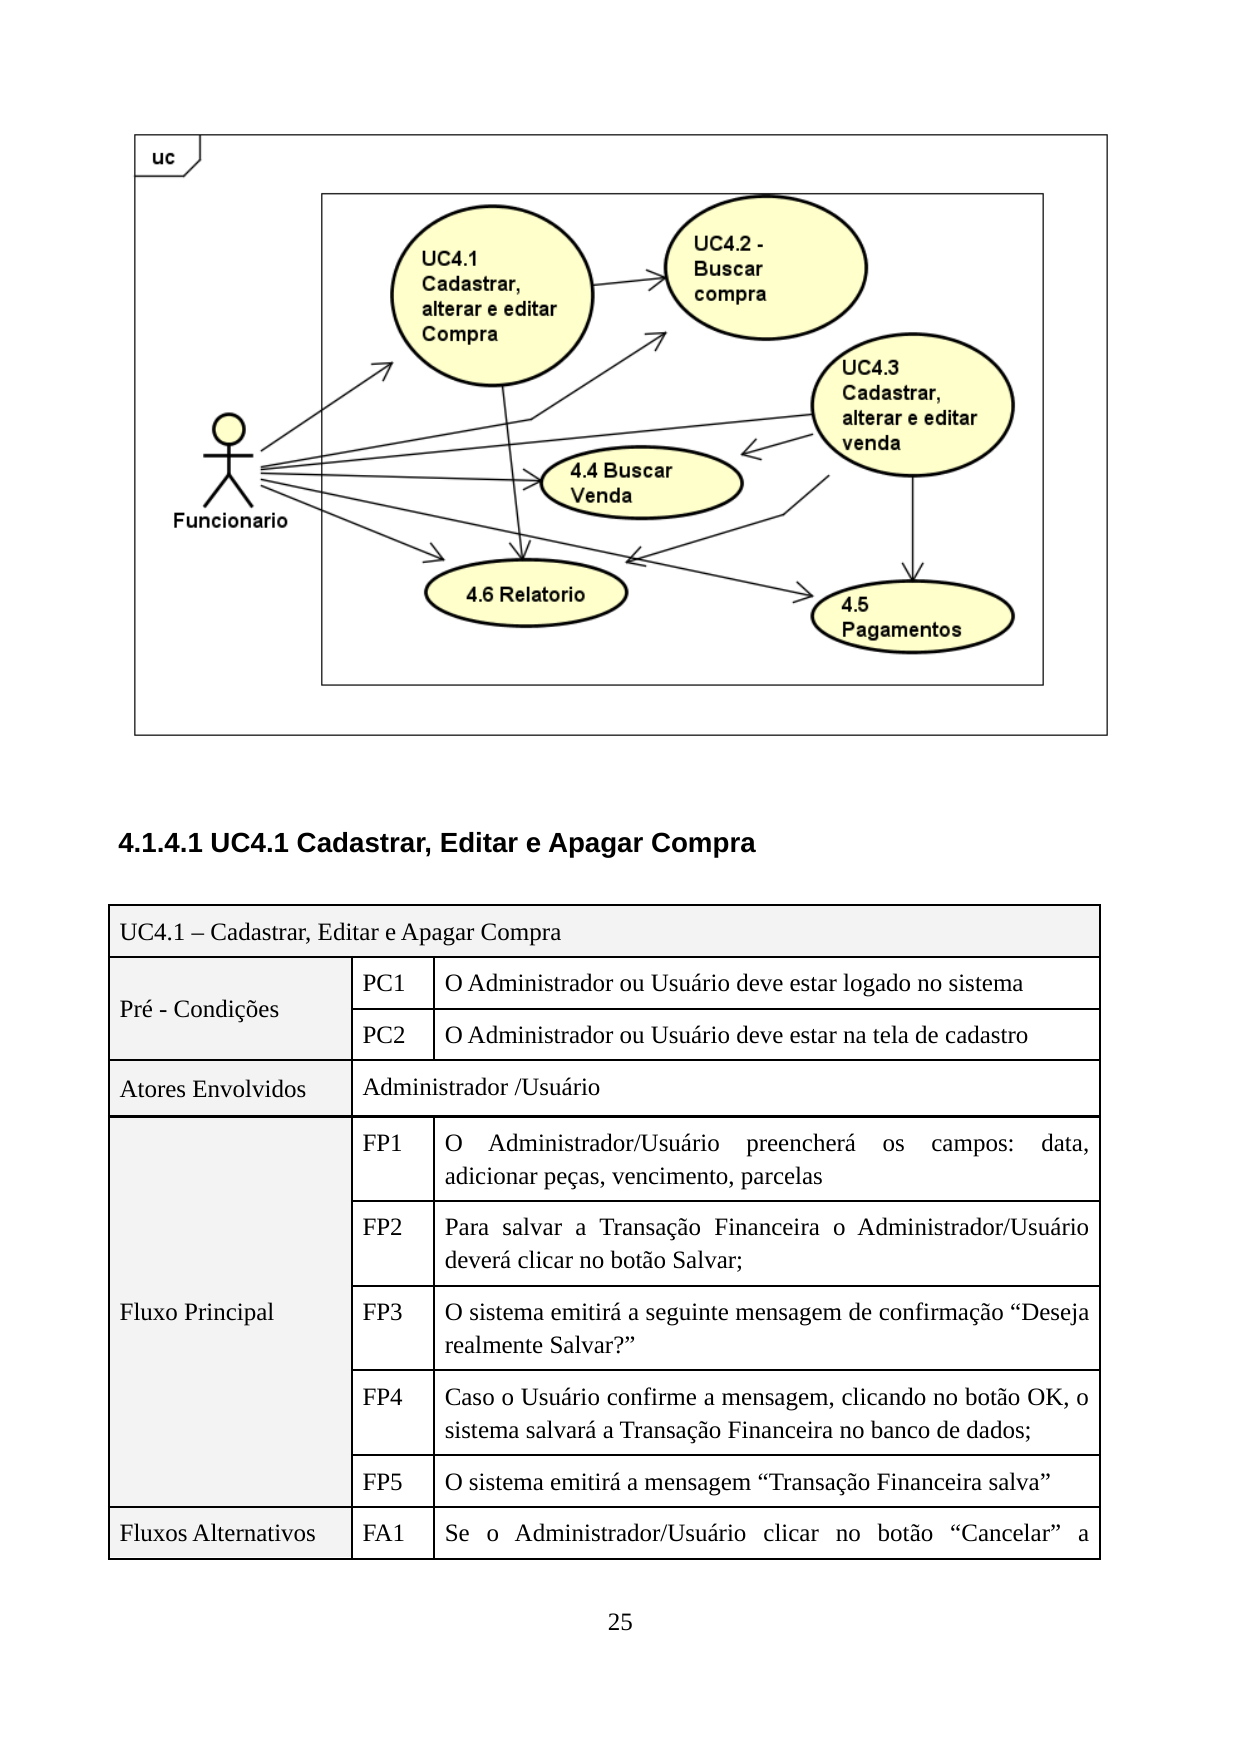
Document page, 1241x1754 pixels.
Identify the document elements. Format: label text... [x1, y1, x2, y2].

table_cell FP1 [353, 1118, 433, 1200]
table_cell FP3 [353, 1287, 433, 1369]
table_cell Pré - Condições [110, 958, 351, 1059]
table_cell Fluxo Principal [110, 1118, 351, 1506]
table_cell Fluxos Alternativos [110, 1508, 351, 1557]
table_cell O Administrador ou Usuário deve estar logado no sistema [435, 958, 1099, 1007]
table_cell Administrador /Usuário [353, 1061, 1099, 1115]
table_cell O sistema emitirá a mensagem “Transação Financeira salva” [435, 1456, 1099, 1506]
subtitle 4.1.4.1 UC4.1 Cadastrar, Editar e Apagar Compra [118, 827, 1122, 858]
table_cell Atores Envolvidos [110, 1061, 351, 1115]
table_cell PC1 [353, 958, 433, 1007]
table_header UC4.1 – Cadastrar, Editar e Apagar Compra [110, 906, 1099, 956]
table_cell Para salvar a Transação Financeira o Administrador/Usuário deverá clicar no botão Salvar; [435, 1202, 1099, 1285]
table_cell FA1 [353, 1508, 433, 1557]
table_cell PC2 [353, 1010, 433, 1059]
picture [118, 118, 1123, 751]
table_cell O Administrador ou Usuário deve estar na tela de cadastro [435, 1010, 1099, 1059]
table_cell FP2 [353, 1202, 433, 1285]
table_cell O Administrador/Usuário preencherá os campos: data, adicionar peças, vencimento, parcelas [435, 1118, 1099, 1200]
table_cell Caso o Usuário confirme a mensagem, clicando no botão OK, o sistema salvará a Transação Financeira no banco de dados; [435, 1371, 1099, 1454]
table_cell O sistema emitirá a seguinte mensagem de confirmação “Deseja realmente Salvar?” [435, 1287, 1099, 1369]
table_cell FP4 [353, 1371, 433, 1454]
table_cell FP5 [353, 1456, 433, 1506]
table_cell Se o Administrador/Usuário clicar no botão “Cancelar” a [435, 1508, 1099, 1557]
